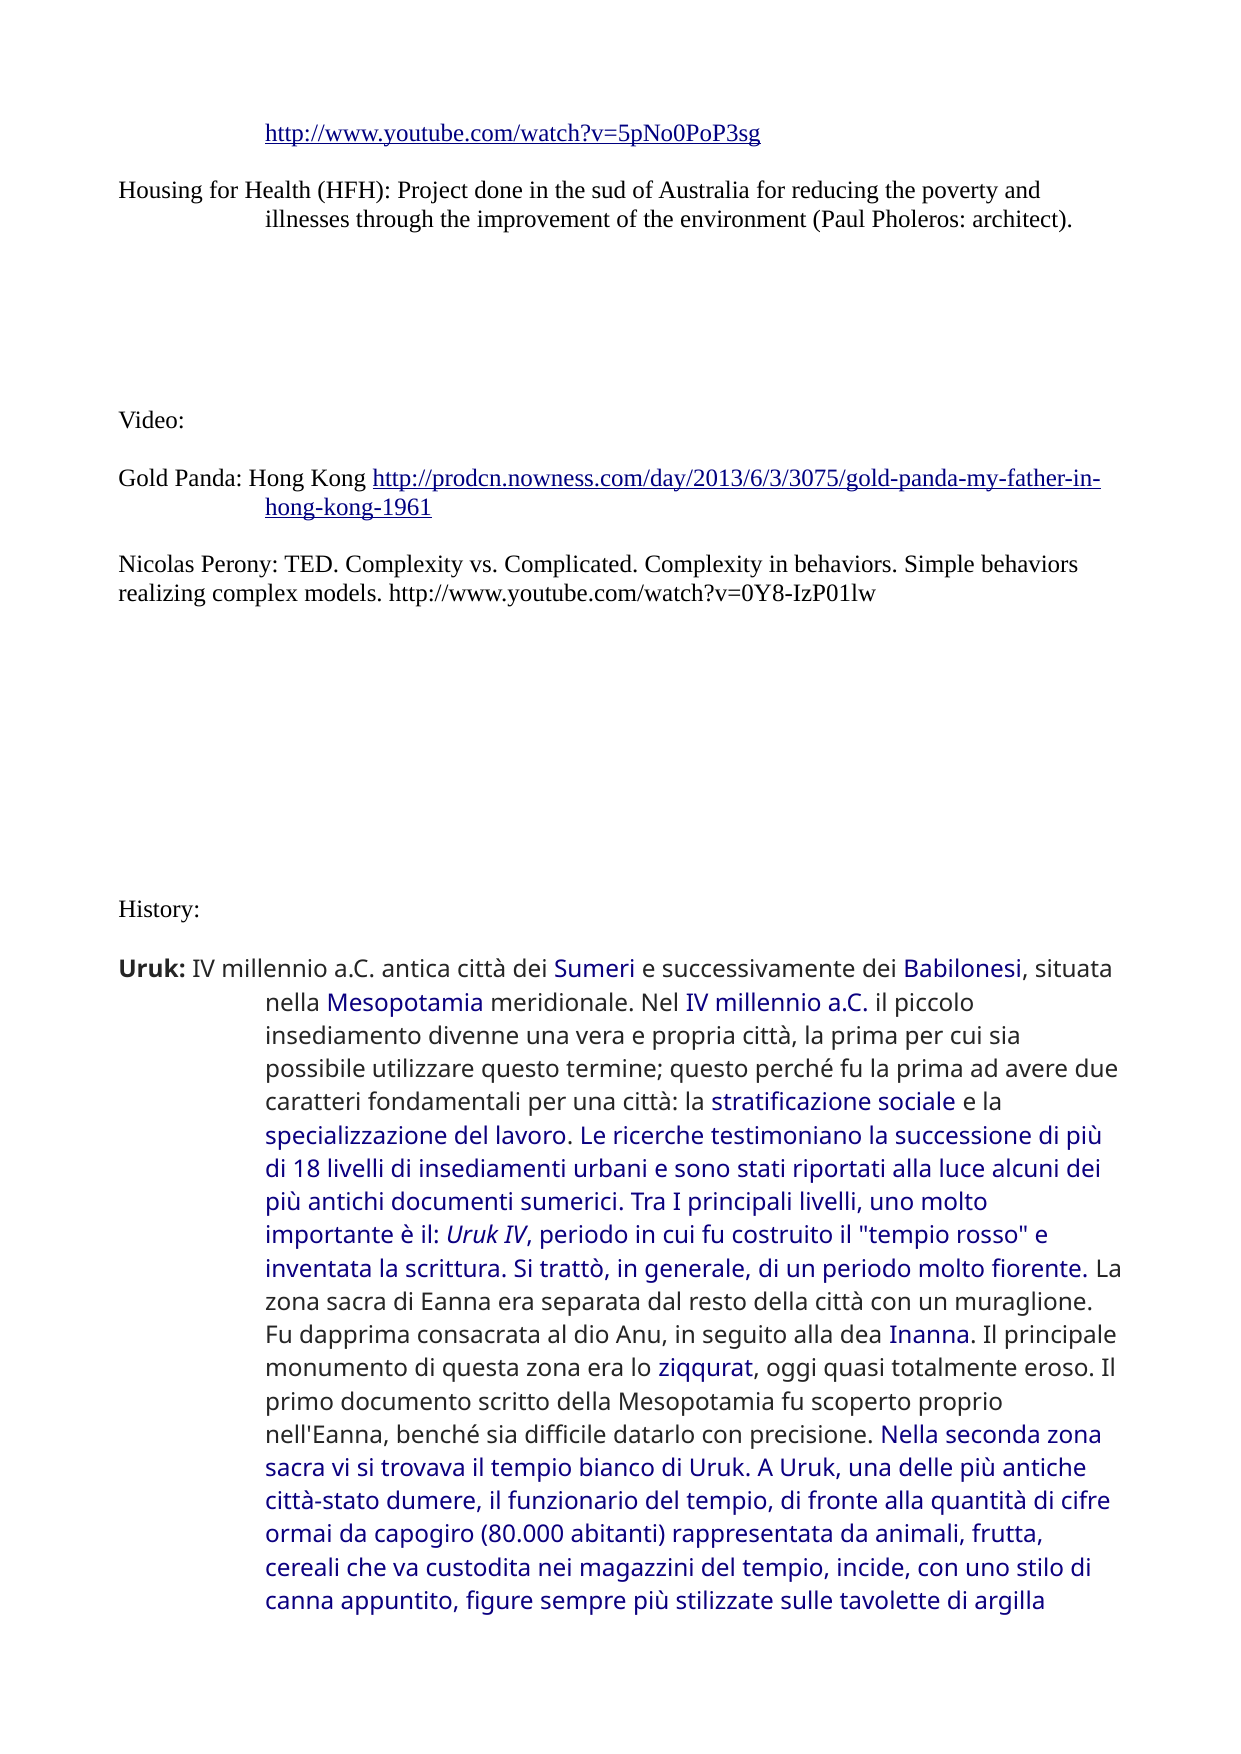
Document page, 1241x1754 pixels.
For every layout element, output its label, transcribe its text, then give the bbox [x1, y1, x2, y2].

text Housing for Health (HFH): Project done in the sud of Australia for reducing the poverty and illnesses through the improvement of the environment (Paul Pholeros: architect). [118, 176, 1122, 233]
text http://www.youtube.com/watch?v=5pNo0PoP3sg [118, 118, 1122, 147]
text Nicolas Perony: TED. Complexity vs. Complicated. Complexity in behaviors. Simple behaviors realizing complex models. http://www.youtube.com/watch?v=0Y8-IzP01lw [118, 549, 1122, 607]
text History: [118, 894, 1122, 923]
text Uruk: IV millennio a.C. antica città dei Sumeri e successivamente dei Babilonesi, situata nella Mesopotamia meridionale. Nel IV millennio a.C. il piccolo insediamento divenne una vera e propria città, la prima per cui sia possibile utilizzare questo termine; questo perché fu la prima ad avere due caratteri fondamentali per una città: la stratificazione sociale e la specializzazione del lavoro. Le ricerche testimoniano la successione di più di 18 livelli di insediamenti urbani e sono stati riportati alla luce alcuni dei più antichi documenti sumerici. Tra I principali livelli, uno molto importante è il: Uruk IV, periodo in cui fu costruito il "tempio rosso" e inventata la scrittura. Si trattò, in generale, di un periodo molto fiorente. La zona sacra di Eanna era separata dal resto della città con un muraglione. Fu dapprima consacrata al dio Anu, in seguito alla dea Inanna. Il principale monumento di questa zona era lo ziqqurat, oggi quasi totalmente eroso. Il primo documento scritto della Mesopotamia fu scoperto proprio nell'Eanna, benché sia difficile datarlo con precisione. Nella seconda zona sacra vi si trovava il tempio bianco di Uruk. A Uruk, una delle più antiche città-stato dumere, il funzionario del tempio, di fronte alla quantità di cifre ormai da capogiro (80.000 abitanti) rappresentata da animali, frutta, cereali che va custodita nei magazzini del tempio, incide, con uno stilo di canna appuntito, figure sempre più stilizzate sulle tavolette di argilla [118, 952, 1122, 1616]
text Video: [118, 406, 1122, 434]
text Gold Panda: Hong Kong http://prodcn.nowness.com/day/2013/6/3/3075/gold-panda-my-father-in-hong-kong-1961 [118, 463, 1122, 521]
